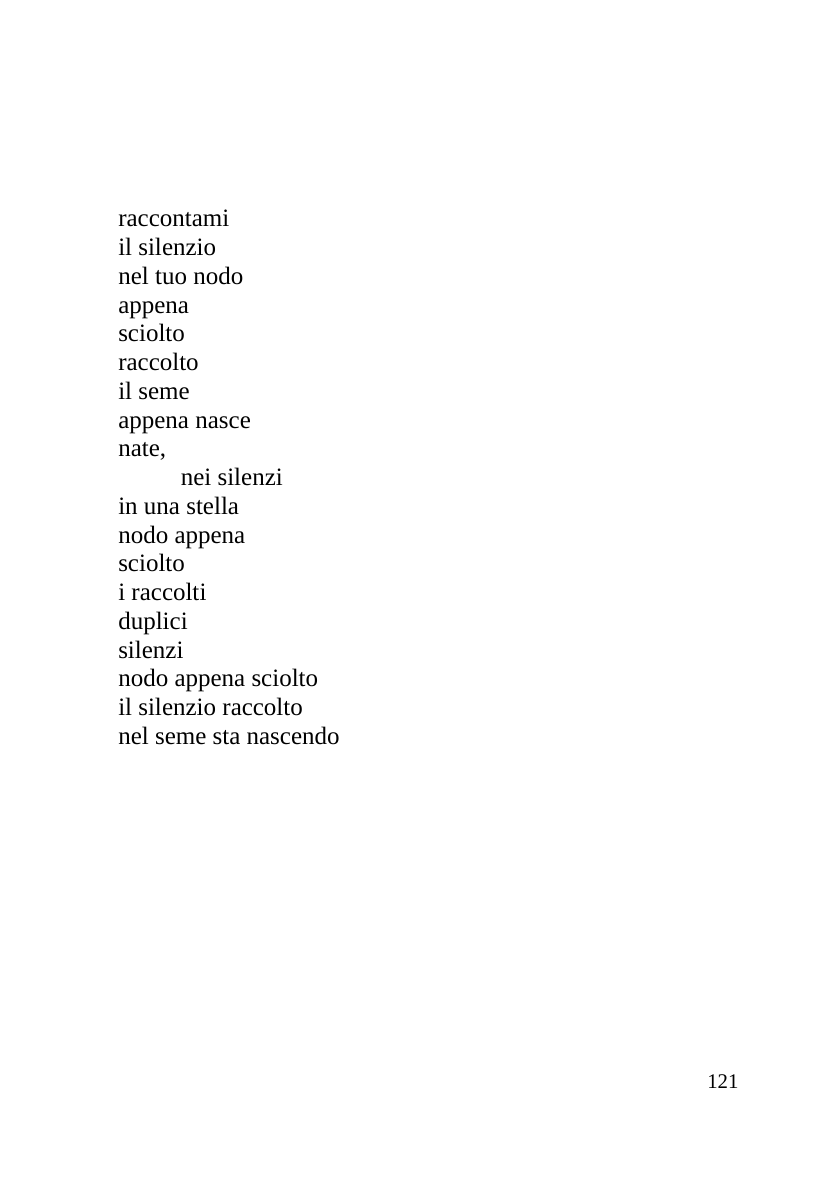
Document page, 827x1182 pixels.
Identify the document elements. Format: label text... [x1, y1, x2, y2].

text appena nasce [88, 405, 738, 433]
text il seme [88, 376, 738, 405]
text sciolto [88, 548, 738, 577]
text duplici [88, 606, 738, 635]
text silenzi [88, 635, 738, 663]
text nei silenzi [88, 462, 738, 491]
text nel tuo nodo [88, 261, 738, 290]
text i raccolti [88, 577, 738, 606]
text raccontami [88, 203, 738, 232]
text il silenzio raccolto [88, 692, 738, 721]
text nodo appena [88, 520, 738, 548]
text raccolto [88, 347, 738, 376]
text il silenzio [88, 232, 738, 261]
text nate, [88, 433, 738, 462]
text appena [88, 290, 738, 318]
text nodo appena sciolto [88, 663, 738, 692]
text sciolto [88, 318, 738, 347]
text in una stella [88, 491, 738, 520]
text nel seme sta nascendo [88, 721, 738, 750]
